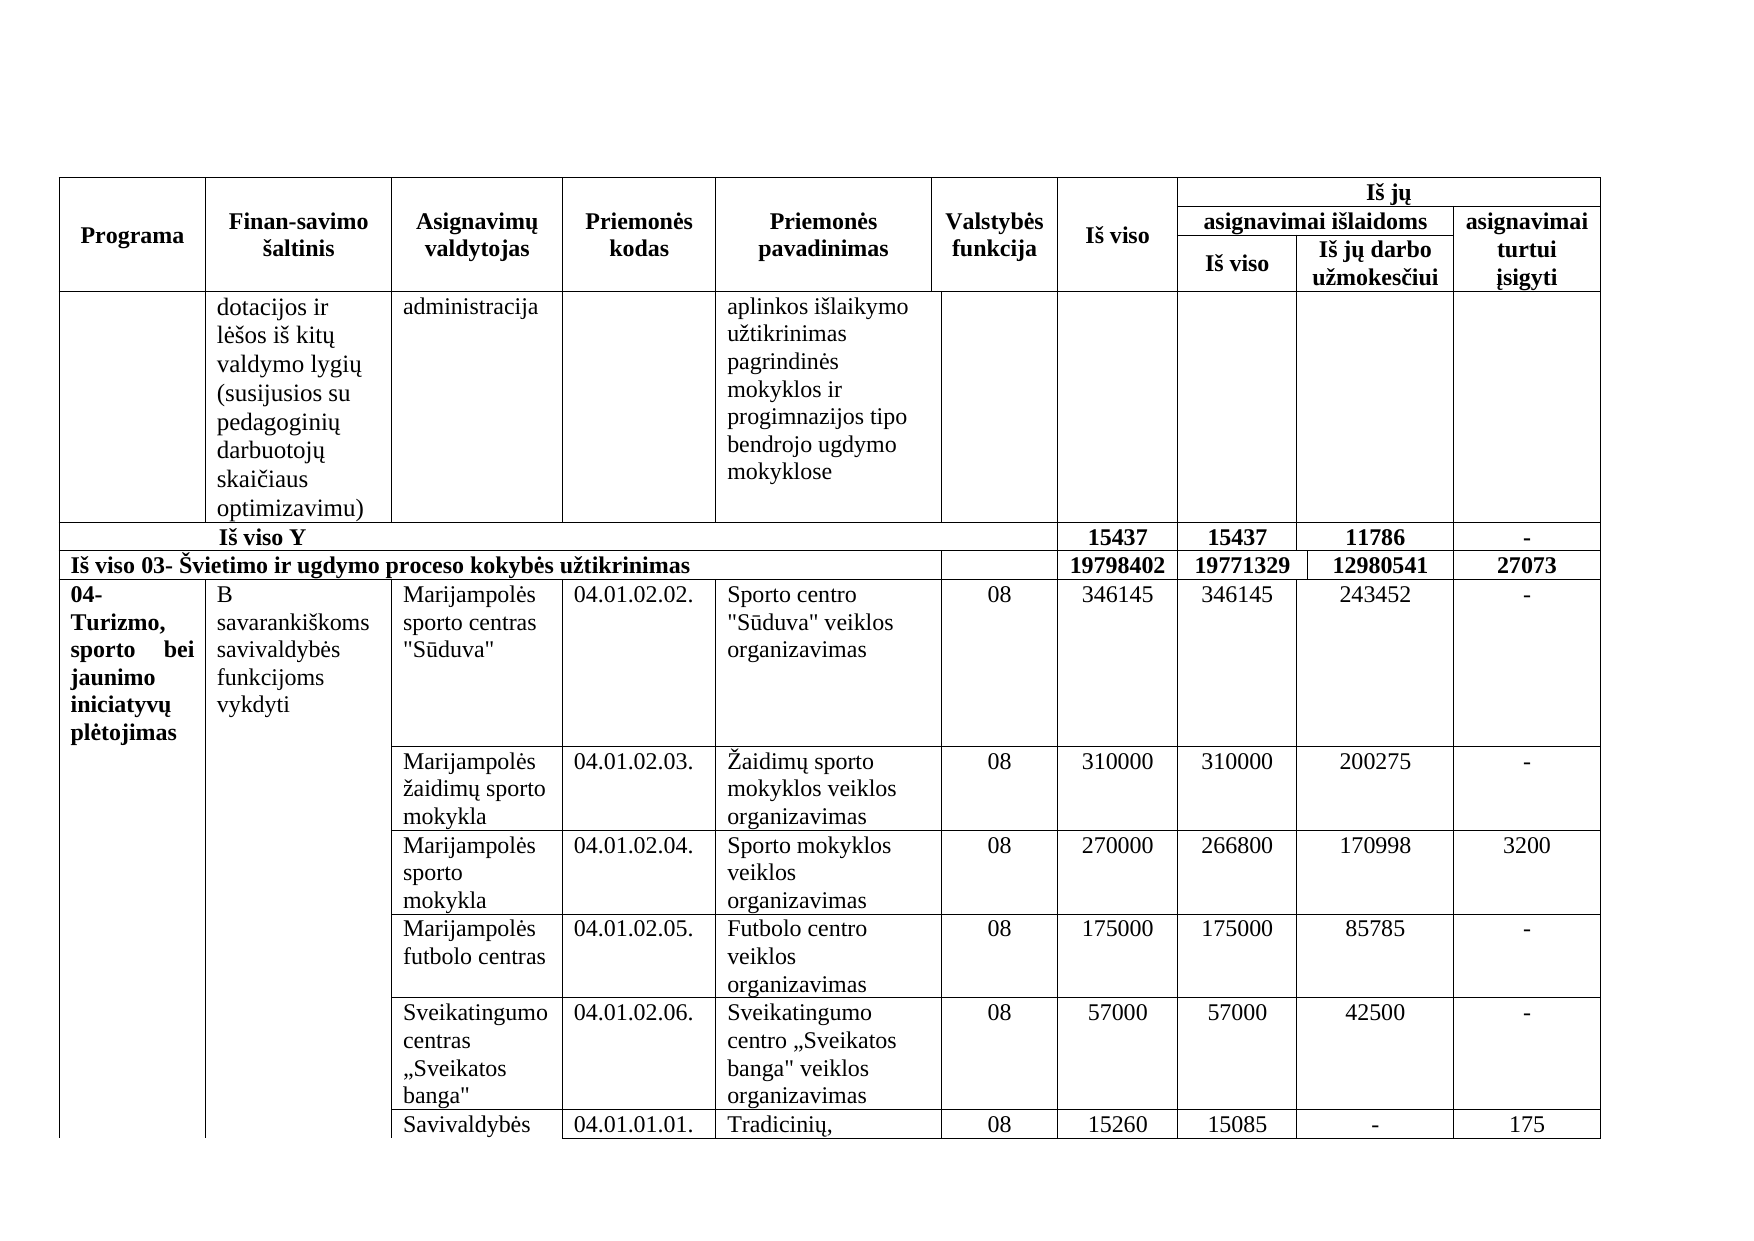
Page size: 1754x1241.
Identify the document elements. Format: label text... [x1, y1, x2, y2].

table_cell Sveikatingumo centras „Sveikatos banga" [392, 998, 562, 1109]
table_cell 57000 [1058, 998, 1177, 1109]
table_cell 04.01.02.03. [563, 747, 715, 829]
table_cell 200275 [1297, 747, 1453, 829]
table_cell dotacijos ir lėšos iš kitų valdymo lygių (susijusios su pedagoginių darbuotojų skaičiaus optimizavimu) [206, 292, 391, 522]
table_cell 04- Turizmo, sporto bei jaunimo iniciatyvų plėtojimas [60, 580, 205, 746]
table_cell 12980541 [1308, 551, 1453, 579]
table_cell [1178, 292, 1296, 522]
table_cell 04.01.02.06. [563, 998, 715, 1109]
table_cell - [1454, 915, 1600, 997]
table_cell - [1454, 998, 1600, 1109]
table_cell Žaidimų sporto mokyklos veiklos organizavimas [716, 747, 941, 829]
table_cell - [1297, 1110, 1453, 1137]
table_cell Iš jų darbo užmokesčiui [1297, 236, 1453, 291]
table_cell - [1454, 523, 1600, 550]
table_cell 08 [942, 1110, 1057, 1137]
table_cell Iš viso 03- Švietimo ir ugdymo proceso kokybės užtikrinimas [60, 551, 941, 579]
table_cell Sporto centro "Sūduva" veiklos organizavimas [716, 580, 941, 746]
table_header Programa [60, 178, 205, 291]
table_cell Marijampolės žaidimų sporto mokykla [392, 747, 562, 829]
table_header Priemonės kodas [563, 178, 715, 291]
table_cell [1058, 292, 1177, 522]
table_cell 15085 [1178, 1110, 1296, 1137]
table_header Iš viso [1058, 178, 1177, 291]
table_header Asignavimų valdytojas [392, 178, 562, 291]
table_cell 04.01.02.05. [563, 915, 715, 997]
table_cell 346145 [1178, 580, 1296, 746]
table_cell asignavimai turtui įsigyti [1454, 207, 1600, 291]
table_cell 170998 [1297, 831, 1453, 913]
table_cell 19798402 [1058, 551, 1177, 579]
table_cell 04.01.02.04. [563, 831, 715, 913]
table_cell 04.01.01.01. [563, 1110, 715, 1137]
table_header Priemonės pavadinimas [716, 178, 931, 291]
table_cell 08 [942, 747, 1057, 829]
table_cell Sveikatingumo centro „Sveikatos banga" veiklos organizavimas [716, 998, 941, 1109]
table_cell [563, 292, 715, 522]
table_cell [60, 292, 205, 522]
table_cell - [1454, 292, 1600, 522]
table_cell 175000 [1058, 915, 1177, 997]
table_cell 15260 [1058, 1110, 1177, 1137]
table_cell [942, 551, 1057, 579]
table_cell 175000 [1178, 915, 1296, 997]
table_cell B savarankiškoms savivaldybės funkcijoms vykdyti [206, 580, 391, 1109]
table_cell administracija [392, 292, 562, 522]
table_cell 310000 [1178, 747, 1296, 829]
table_cell [942, 292, 1057, 522]
table_cell 15437 [1178, 523, 1296, 550]
table_cell [60, 746, 205, 829]
table_cell 266800 [1178, 831, 1296, 913]
table_cell Iš viso [1178, 236, 1296, 291]
table_cell 08 [942, 915, 1057, 997]
table_cell Tradicinių, [716, 1110, 941, 1137]
table_cell 19771329 [1178, 551, 1307, 579]
table_cell [60, 1109, 205, 1137]
table_cell Marijampolės sporto mokykla [392, 831, 562, 913]
table_cell - [1454, 747, 1600, 829]
table_cell 85785 [1297, 915, 1453, 997]
table_cell 04.01.02.02. [563, 580, 715, 746]
table_cell - [1454, 580, 1600, 746]
table_cell 11786 [1297, 523, 1453, 550]
table_cell Sporto mokyklos veiklos organizavimas [716, 831, 941, 913]
table_cell [1297, 292, 1453, 522]
table_cell 15437 [1058, 523, 1177, 550]
table_header Iš jų [1178, 178, 1600, 206]
table_cell 08 [942, 831, 1057, 913]
table_cell 08 [942, 998, 1057, 1109]
table_cell [60, 997, 205, 1109]
table_cell [60, 914, 205, 997]
table_cell [60, 830, 205, 913]
table_header Valstybės funkcija [932, 178, 1057, 291]
table_cell 08 [942, 580, 1057, 746]
table_cell Savivaldybės [392, 1110, 562, 1137]
table_cell 346145 [1058, 580, 1177, 746]
table_cell aplinkos išlaikymo užtikrinimas pagrindinės mokyklos ir progimnazijos tipo bendrojo ugdymo mokyklose [716, 292, 941, 522]
table_cell 175 [1454, 1110, 1600, 1137]
table_header Finan-savimo šaltinis [206, 178, 391, 291]
table_cell Iš viso Y [60, 523, 1057, 550]
table_cell Marijampolės sporto centras "Sūduva" [392, 580, 562, 746]
table_cell 27073 [1454, 551, 1600, 579]
table_cell Marijampolės futbolo centras [392, 915, 562, 997]
table_cell Futbolo centro veiklos organizavimas [716, 915, 941, 997]
table_cell 42500 [1297, 998, 1453, 1109]
table_cell 310000 [1058, 747, 1177, 829]
table_cell 243452 [1297, 580, 1453, 746]
table_cell asignavimai išlaidoms [1178, 207, 1453, 234]
table_cell 270000 [1058, 831, 1177, 913]
table_cell [206, 1109, 391, 1137]
table_cell 57000 [1178, 998, 1296, 1109]
table_cell 3200 [1454, 831, 1600, 913]
